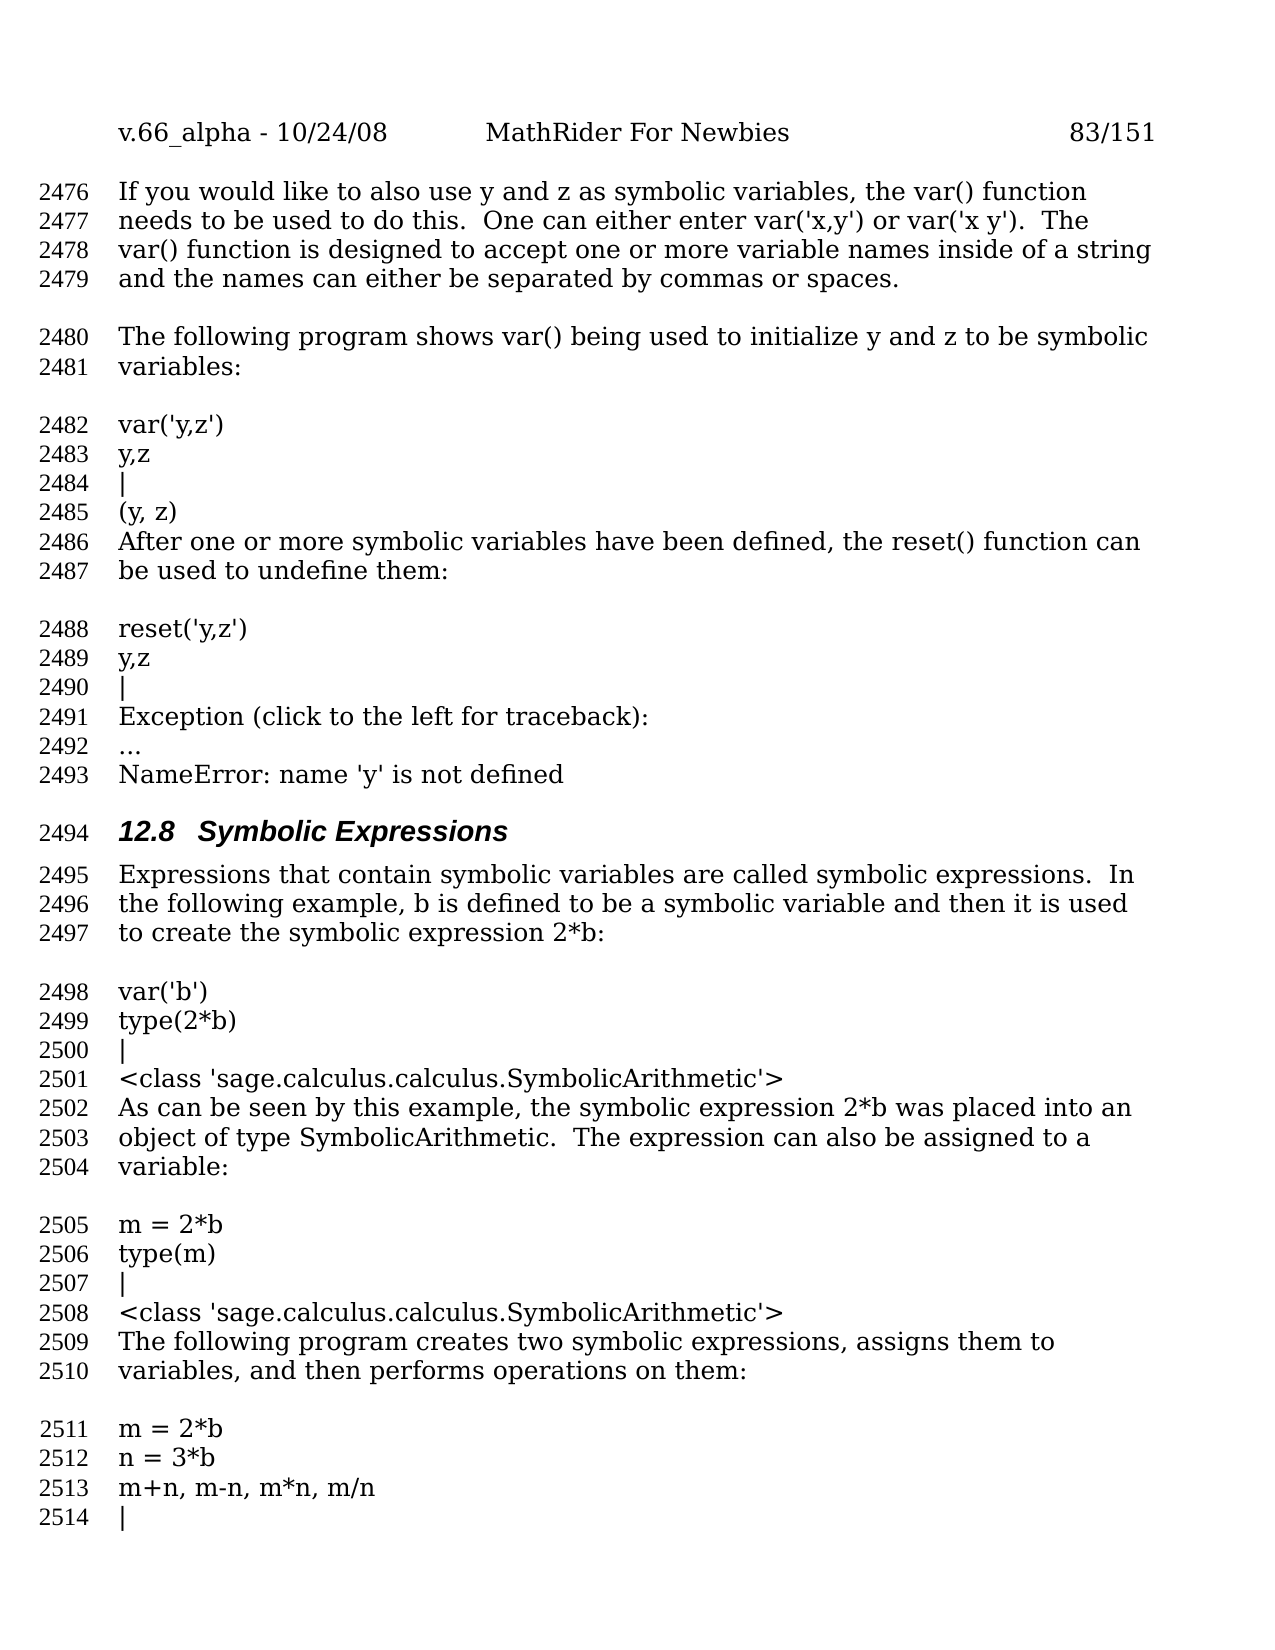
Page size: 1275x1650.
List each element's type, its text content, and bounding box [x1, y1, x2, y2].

text Exception (click to the left for traceback): [118, 702, 1157, 731]
text var('y,z') [118, 410, 1157, 439]
text reset('y,z') [118, 614, 1157, 643]
text <class 'sage.calculus.calculus.SymbolicArithmetic'> [118, 1298, 1157, 1327]
text If you would like to also use y and z as symbolic variables, the var() function needs to be used to do this. One can either enter var('x,y') or var('x y'). The var() function is designed to accept one or more variable names inside of a string and the names can either be separated by commas or spaces. [118, 177, 1157, 293]
text | [118, 673, 1157, 702]
text | [118, 1269, 1157, 1298]
text m+n, m-n, m*n, m/n [118, 1473, 1157, 1502]
text y,z [118, 439, 1157, 468]
text n = 3*b [118, 1444, 1157, 1473]
subtitle Symbolic Expressions [118, 814, 1157, 848]
text (y, z) [118, 498, 1157, 527]
text NameError: name 'y' is not defined [118, 760, 1157, 789]
text type(2*b) [118, 1006, 1157, 1035]
text The following program shows var() being used to initialize y and z to be symbolic variables: [118, 323, 1157, 381]
text y,z [118, 643, 1157, 673]
text After one or more symbolic variables have been defined, the reset() function can be used to undefine them: [118, 527, 1157, 585]
text <class 'sage.calculus.calculus.SymbolicArithmetic'> [118, 1064, 1157, 1094]
text | [118, 1035, 1157, 1064]
text m = 2*b [118, 1414, 1157, 1444]
text type(m) [118, 1239, 1157, 1269]
text m = 2*b [118, 1210, 1157, 1239]
text | [118, 468, 1157, 498]
text The following program creates two symbolic expressions, assigns them to variables, and then performs operations on them: [118, 1327, 1157, 1385]
text | [118, 1502, 1157, 1531]
text Expressions that contain symbolic variables are called symbolic expressions. In the following example, b is defined to be a symbolic variable and then it is used to create the symbolic expression 2*b: [118, 860, 1157, 948]
text As can be seen by this example, the symbolic expression 2*b was placed into an object of type SymbolicArithmetic. The expression can also be assigned to a variable: [118, 1094, 1157, 1181]
text var('b') [118, 977, 1157, 1006]
text ... [118, 731, 1157, 760]
